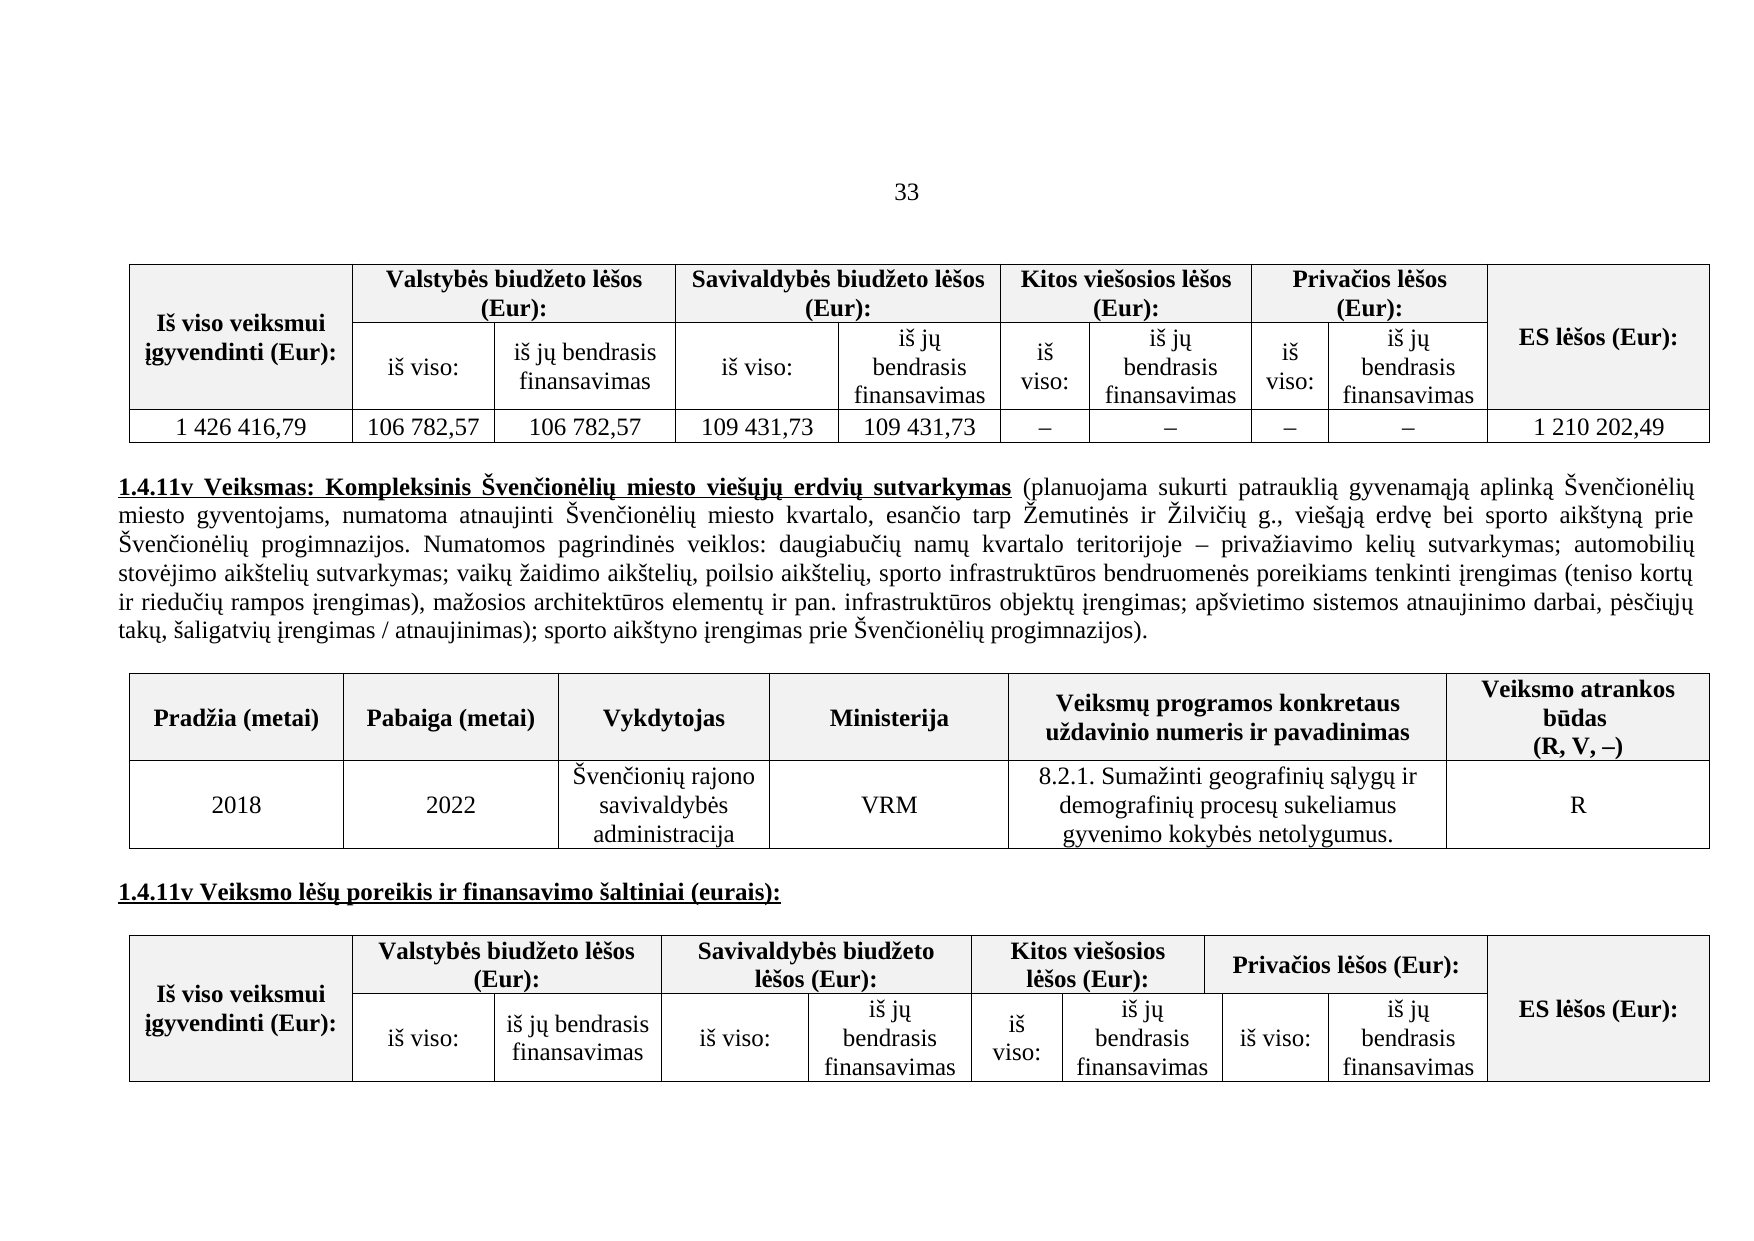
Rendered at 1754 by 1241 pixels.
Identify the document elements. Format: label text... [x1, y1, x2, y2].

table_cell iš jų bendrasis finansavimas [495, 323, 675, 409]
table_header Kitos viešosios lėšos (Eur): [972, 936, 1204, 993]
table_cell iš jų bendrasis finansavimas [1063, 994, 1222, 1081]
table_cell iš jų bendrasis finansavimas [809, 994, 971, 1081]
table_cell iš viso: [353, 323, 494, 409]
table_cell 106 782,57 [353, 410, 494, 442]
table_header ES lėšos (Eur): [1488, 936, 1709, 1081]
table_cell iš viso: [353, 994, 494, 1081]
table_header Vykdytojas [559, 674, 769, 760]
table_cell Švenčionių rajono savivaldybės administracija [559, 761, 769, 847]
table_cell – [1329, 410, 1487, 442]
table_header Valstybės biudžeto lėšos (Eur): [353, 936, 661, 993]
table_header ES lėšos (Eur): [1488, 265, 1709, 409]
text 1.4.11v Veiksmo lėšų poreikis ir finansavimo šaltiniai (eurais): [118, 877, 1695, 906]
table_header Savivaldybės biudžeto lėšos (Eur): [662, 936, 971, 993]
table_cell iš viso: [1252, 323, 1328, 409]
table_header Pabaiga (metai) [344, 674, 558, 760]
table_cell iš jų bendrasis finansavimas [495, 994, 661, 1081]
table_header Kitos viešosios lėšos (Eur): [1001, 265, 1251, 322]
table_cell R [1447, 761, 1709, 847]
table_cell 1 426 416,79 [130, 410, 352, 442]
table_cell iš viso: [972, 994, 1062, 1081]
table_cell 8.2.1. Sumažinti geografinių sąlygų ir demografinių procesų sukeliamus gyvenimo kokybės netolygumus. [1009, 761, 1446, 847]
table_header Savivaldybės biudžeto lėšos (Eur): [676, 265, 1000, 322]
table_cell iš viso: [676, 323, 838, 409]
text 1.4.11v Veiksmas: Kompleksinis Švenčionėlių miesto viešųjų erdvių sutvarkymas (planuojama sukurti patrauklią gyvenamąją aplinką Švenčionėlių miesto gyventojams, numatoma atnaujinti Švenčionėlių miesto kvartalo, esančio tarp Žemutinės ir Žilvičių g., viešąją erdvę bei sporto aikštyną prie Švenčionėlių progimnazijos. Numatomos pagrindinės veiklos: daugiabučių namų kvartalo teritorijoje – privažiavimo kelių sutvarkymas; automobilių stovėjimo aikštelių sutvarkymas; vaikų žaidimo aikštelių, poilsio aikštelių, sporto infrastruktūros bendruomenės poreikiams tenkinti įrengimas (teniso kortų ir riedučių rampos įrengimas), mažosios architektūros elementų ir pan. infrastruktūros objektų įrengimas; apšvietimo sistemos atnaujinimo darbai, pėsčiųjų takų, šaligatvių įrengimas / atnaujinimas); sporto aikštyno įrengimas prie Švenčionėlių progimnazijos). [118, 472, 1695, 644]
table_cell – [1001, 410, 1089, 442]
table_cell 2018 [130, 761, 343, 847]
table_header Iš viso veiksmui įgyvendinti (Eur): [130, 265, 352, 409]
table_cell iš jų bendrasis finansavimas [1329, 994, 1487, 1081]
table_header Veiksmų programos konkretaus uždavinio numeris ir pavadinimas [1009, 674, 1446, 760]
table_cell 2022 [344, 761, 558, 847]
table_cell 109 431,73 [839, 410, 1000, 442]
table_header Pradžia (metai) [130, 674, 343, 760]
table_cell 1 210 202,49 [1488, 410, 1709, 442]
table_cell 106 782,57 [495, 410, 675, 442]
table_cell VRM [770, 761, 1008, 847]
table_cell iš jų bendrasis finansavimas [839, 323, 1000, 409]
table_cell 109 431,73 [676, 410, 838, 442]
table_header Privačios lėšos (Eur): [1205, 936, 1487, 993]
table_header Privačios lėšos (Eur): [1252, 265, 1487, 322]
table_header Iš viso veiksmui įgyvendinti (Eur): [130, 936, 352, 1081]
table_cell iš viso: [1001, 323, 1089, 409]
table_cell – [1252, 410, 1328, 442]
table_header Veiksmo atrankos būdas (R, V, –) [1447, 674, 1709, 760]
table_cell iš viso: [662, 994, 808, 1081]
table_cell iš jų bendrasis finansavimas [1090, 323, 1251, 409]
table_header Valstybės biudžeto lėšos (Eur): [353, 265, 675, 322]
table_cell – [1090, 410, 1251, 442]
table_header Ministerija [770, 674, 1008, 760]
table_cell iš viso: [1223, 994, 1328, 1081]
table_cell iš jų bendrasis finansavimas [1329, 323, 1487, 409]
